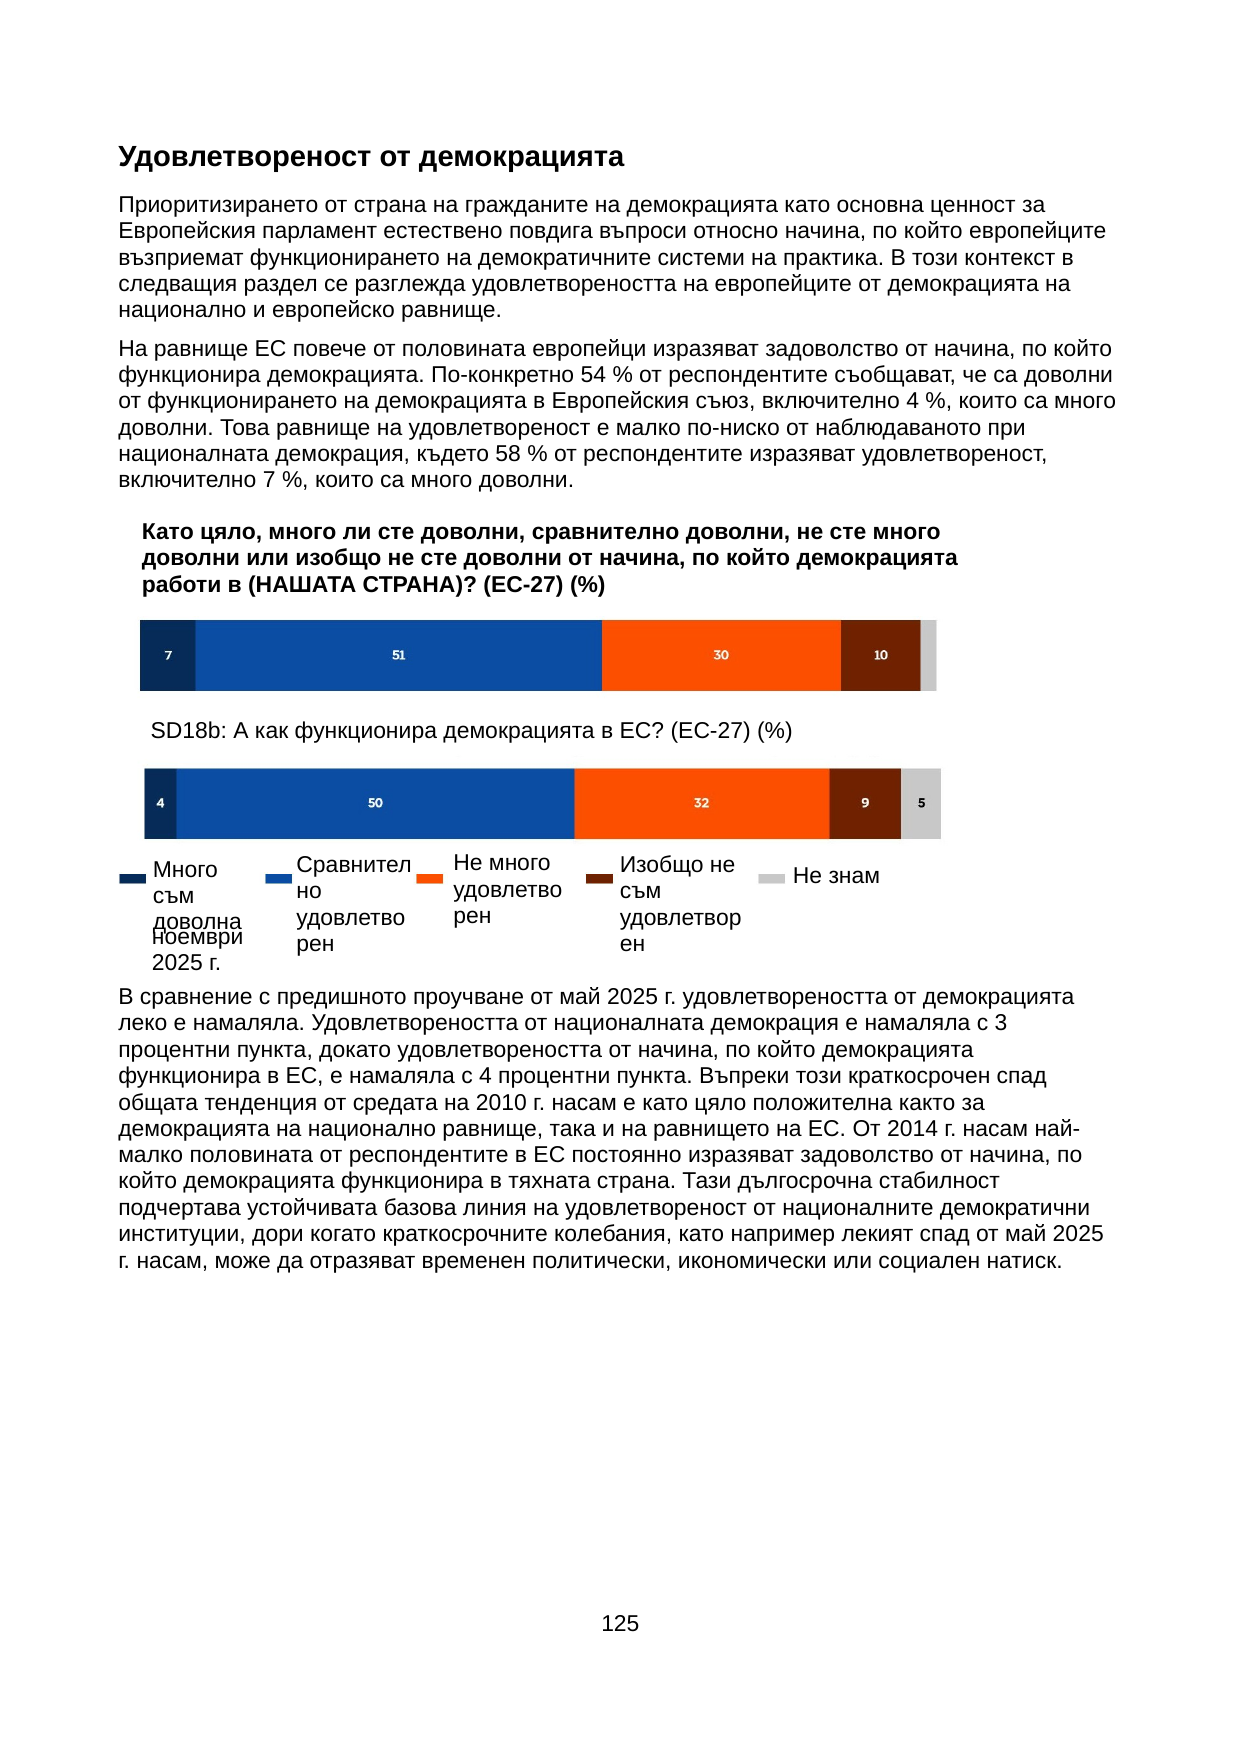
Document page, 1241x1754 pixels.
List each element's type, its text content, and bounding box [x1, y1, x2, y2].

text В сравнение с предишното проучване от май 2025 г. удовлетвореността от демокрацията леко е намаляла. Удовлетвореността от националната демокрация е намаляла с 3 процентни пункта, докато удовлетвореността от начина, по който демокрацията функционира в ЕС, е намаляла с 4 процентни пункта. Въпреки този краткосрочен спад общата тенденция от средата на 2010 г. насам е като цяло положителна както за демокрацията на национално равнище, така и на равнището на ЕС. От 2014 г. насам най-малко половината от респондентите в ЕС постоянно изразяват задоволство от начина, по който демокрацията функционира в тяхната страна. Тази дългосрочна стабилност подчертава устойчивата базова линия на удовлетвореност от националните демократични институции, дори когато краткосрочните колебания, като например лекият спад от май 2025 г. насам, може да отразяват временен политически, икономически или социален натиск. [118, 504, 1122, 1273]
text На равнище ЕС повече от половината европейци изразяват задоволство от начина, по който функционира демокрацията. По-конкретно 54 % от респондентите съобщават, че са доволни от функционирането на демокрацията в Европейския съюз, включително 4 %, които са много доволни. Това равнище на удовлетвореност е малко по-ниско от наблюдаваното при националната демокрация, където 58 % от респондентите изразяват удовлетвореност, включително 7 %, които са много доволни. [118, 334, 1122, 493]
picture [118, 871, 788, 885]
picture [127, 616, 949, 846]
text Приоритизирането от страна на гражданите на демокрацията като основна ценност за Европейския парламент естествено повдига въпроси относно начина, по който европейците възприемат функционирането на демократичните системи на практика. В този контекст в следващия раздел се разглежда удовлетвореността на европейците от демокрацията на национално и европейско равнище. [118, 191, 1122, 323]
subtitle Удовлетвореност от демокрацията [118, 139, 1122, 172]
